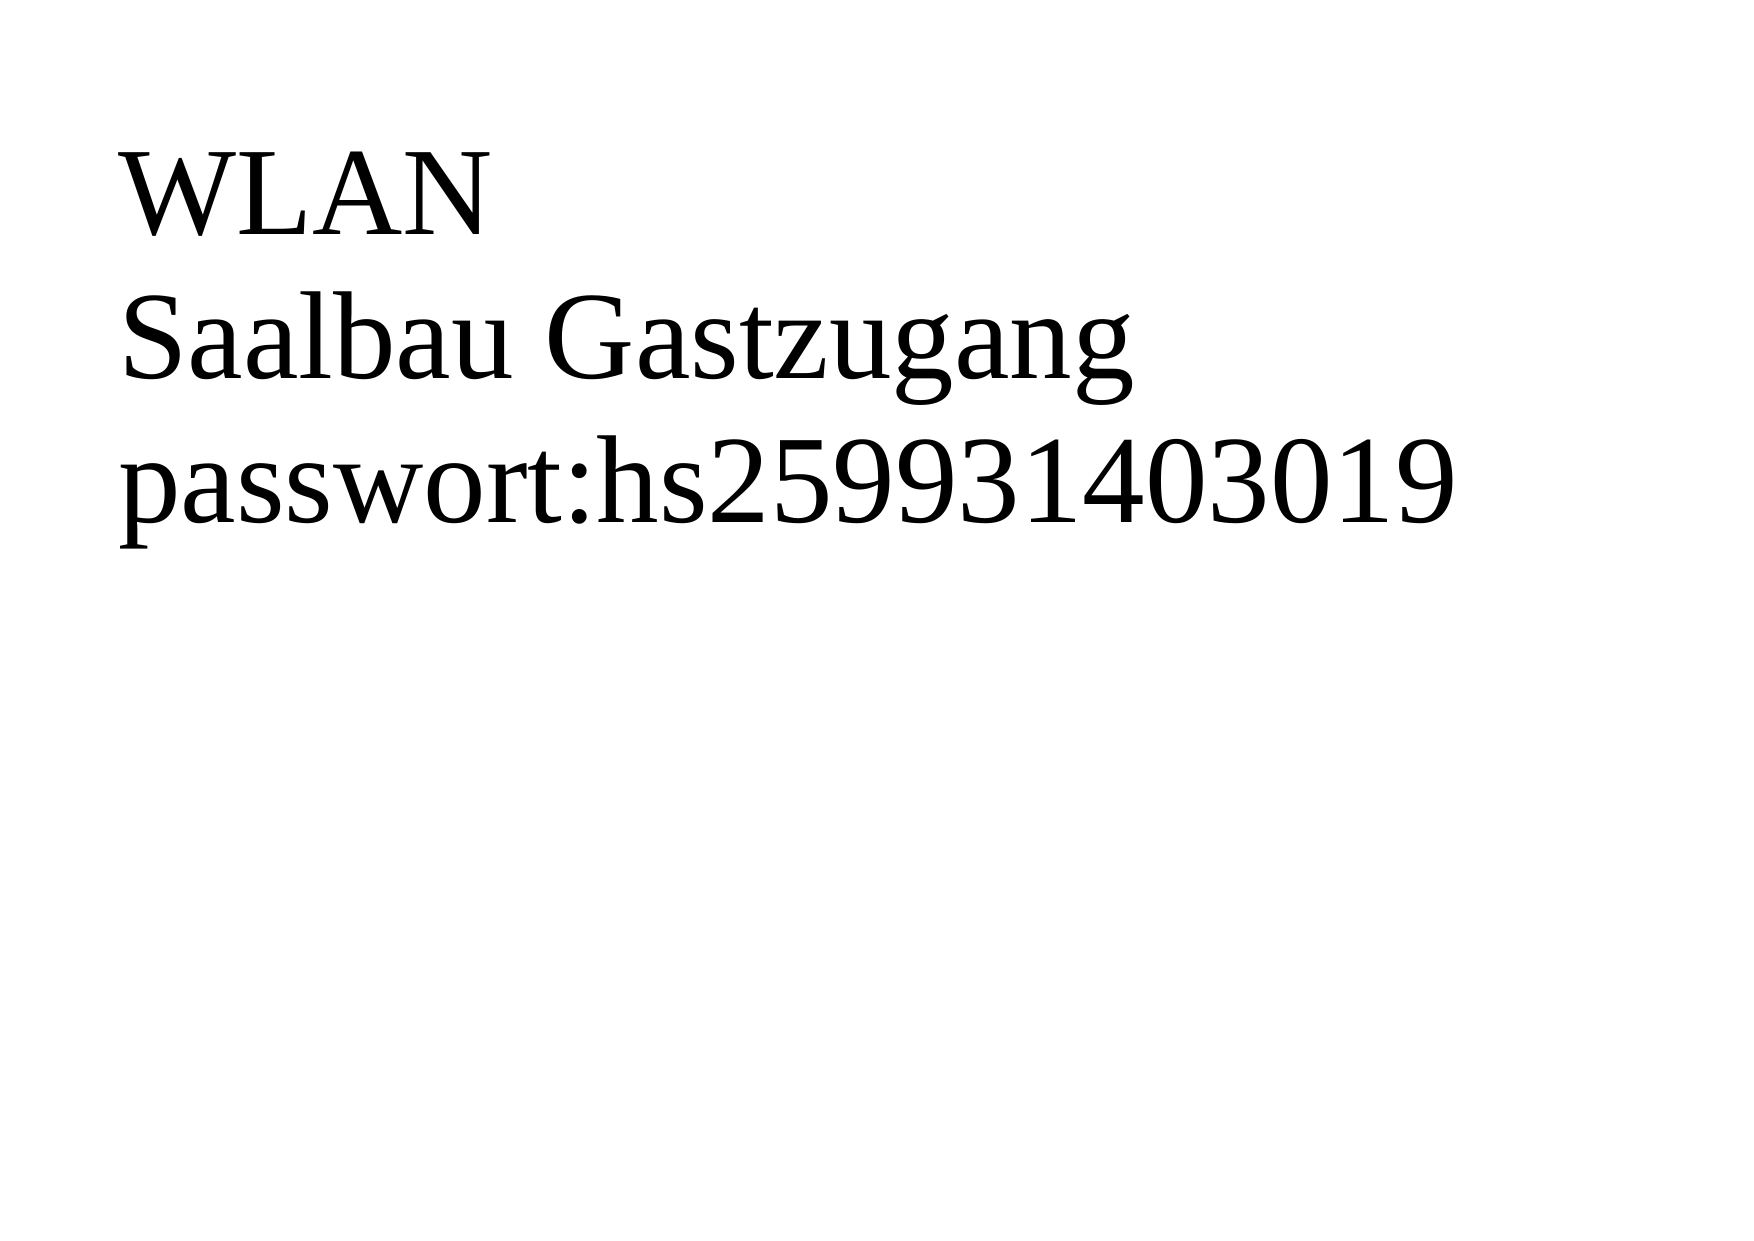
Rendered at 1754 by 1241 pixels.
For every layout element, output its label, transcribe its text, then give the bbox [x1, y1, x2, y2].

text passwort:hs259931403019 [118, 406, 1636, 549]
text Saalbau Gastzugang [118, 262, 1636, 406]
text WLAN [118, 118, 1636, 262]
